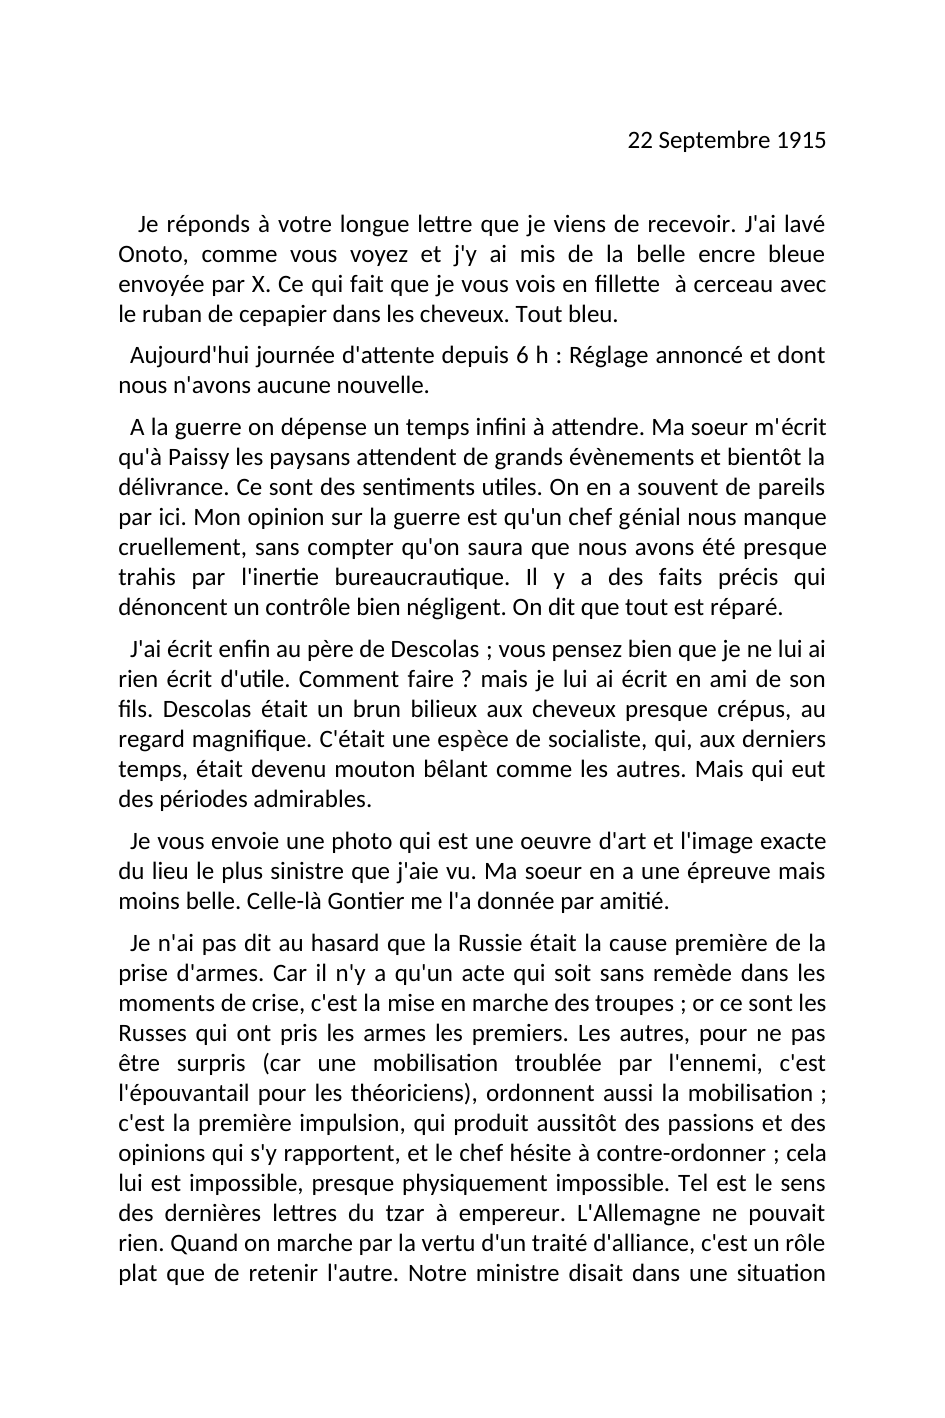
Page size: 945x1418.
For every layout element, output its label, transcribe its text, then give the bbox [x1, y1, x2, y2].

text J'ai écrit enfin au père de Descolas ; vous pensez bien que je ne lui ai rien écrit d'utile. Comment faire ? mais je lui ai écrit en ami de son fils. Descolas était un brun bilieux aux cheveux presque crépus, au regard magnifique. C'était une espèce de socialiste, qui, aux derniers temps, était devenu mouton bêlant comme les autres. Mais qui eut des pé­riodes admirables. [118, 639, 827, 814]
text Je vous envoie une photo qui est une oeuvre d'art et l'image exacte du lieu le plus sinistre que j'aie vu. Ma soeur en a une épreuve mais moins belle. Celle-là Gontier me l'a donnée par amitié. [118, 831, 827, 916]
text A la guerre on dépense un temps infini à attendre. Ma soeur m'écrit qu'à Paissy les paysans attendent de grands évènements et bientôt la délivrance. Ce sont des sentiments utiles. On en a souvent de pareils par ici. Mon opinion sur la guerre est qu'un chef génial nous manque cruellement, sans compter qu'on saura que nous avons été presque trahis par l'inertie bureaucrautique. Il y a des faits précis qui dénoncent un contrôle bien négligent. On dit que tout est réparé. [118, 417, 827, 622]
text 22 Septembre 1915 [118, 130, 827, 155]
text Je réponds à votre longue lettre que je viens de recevoir. J'ai lavé Onoto, comme vous voyez et j'y ai mis de la belle encre bleue envoyée par X. Ce qui fait que je vous vois en fillette à cerceau avec le ruban de cepapier dans les cheveux. Tout bleu. [118, 213, 827, 328]
text Aujourd'hui journée d'attente depuis 6 h : Réglage annoncé et dont nous n'avons aucune nouvelle. [118, 345, 827, 400]
text Je n'ai pas dit au hasard que la Russie était la cause première de la prise d'armes. Car il n'y a qu'un acte qui soit sans remède dans les moments de crise, c'est la mise en marche des troupes ; or ce sont les Russes qui ont pris les armes les premiers. Les autres, pour ne pas être surpris (car une mobilisation troublée par l'ennemi, c'est l'épouvantail pour les théoriciens), ordonnent aussi la mobilisation ; c'est la première im­pulsion, qui produit aussitôt des passions et des opinions qui s'y rapportent, et le chef hésite à contre-ordonner ; cela lui est impossible, presque physiquement impossible. Tel est le sens des dernières lettres du tzar à empereur. L'Allemagne ne pouvait rien. Quand on marche par la vertu d'un traité d'alliance, c'est un rôle plat que de retenir l'autre. Notre ministre disait dans une situation [118, 932, 827, 1287]
